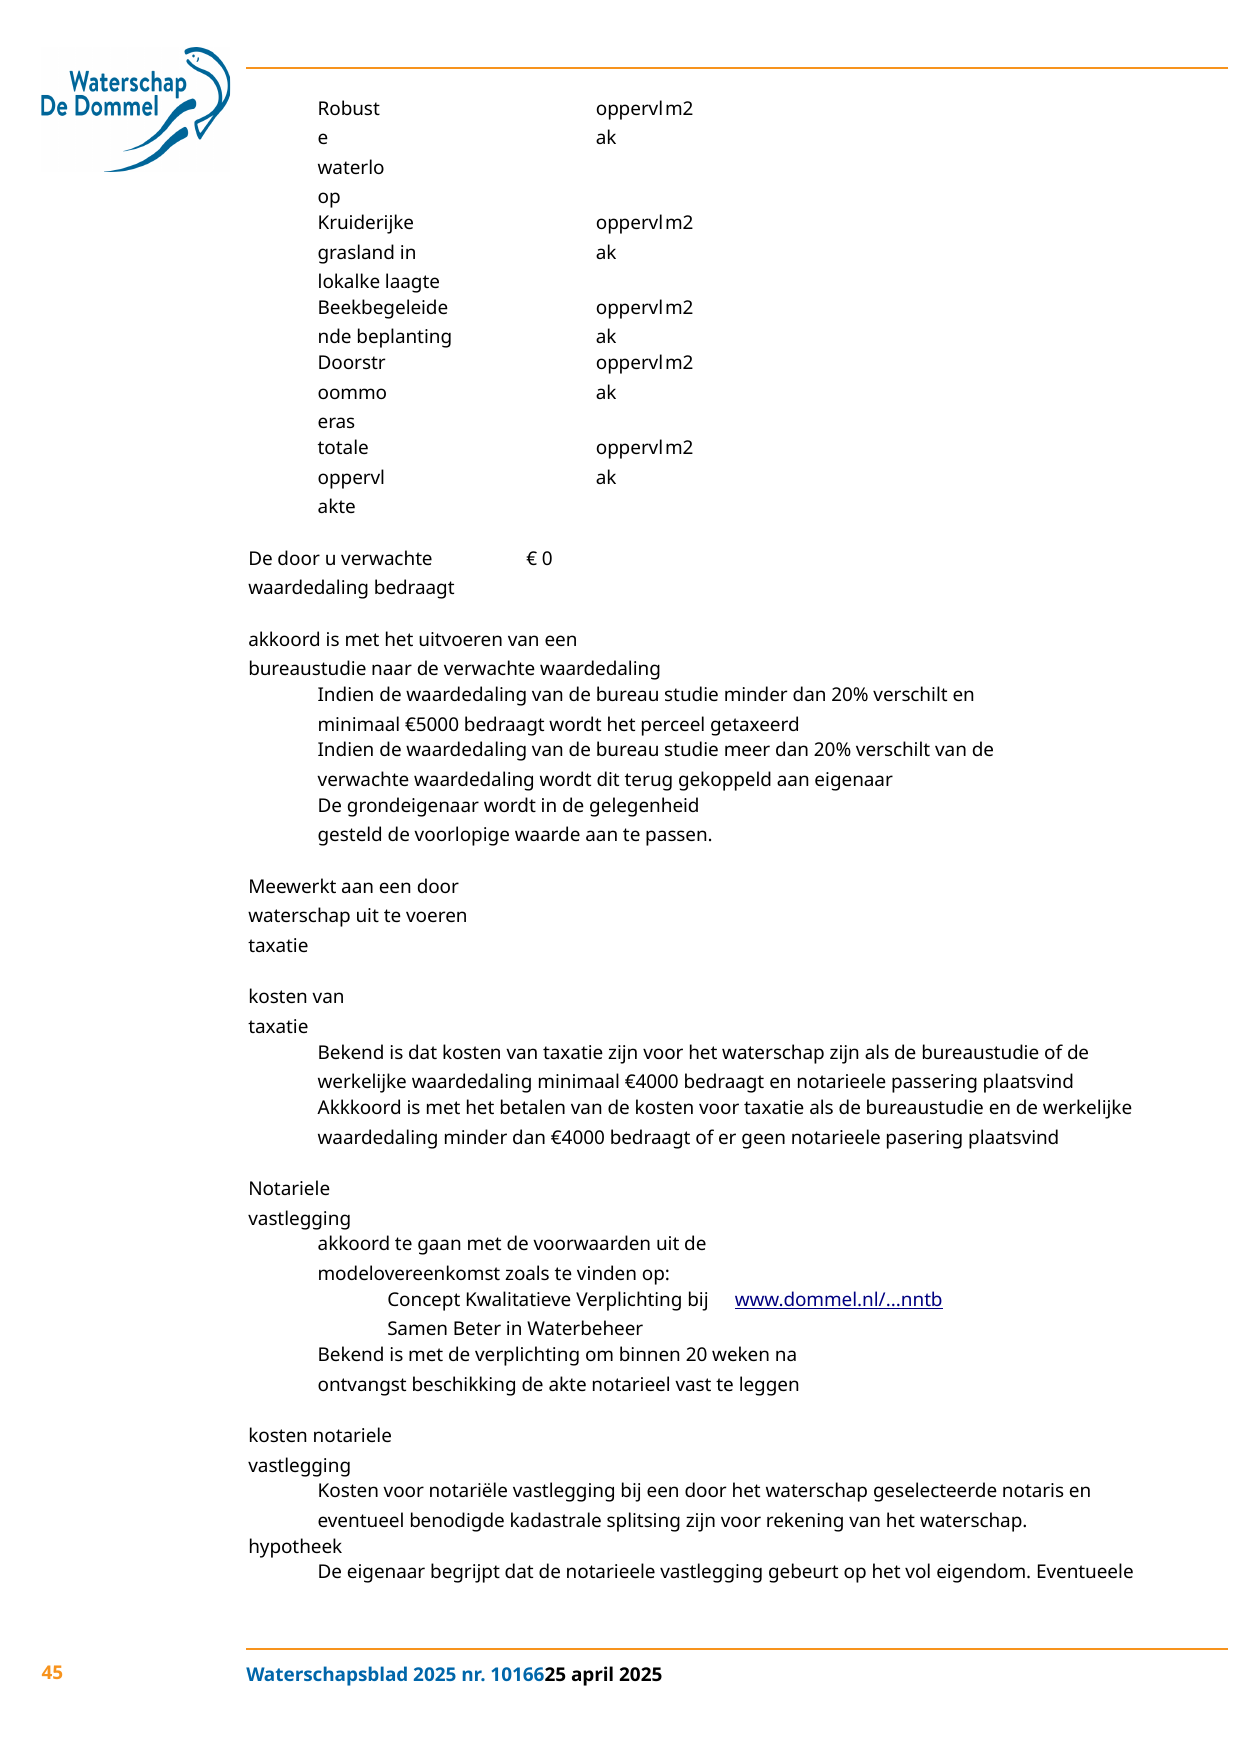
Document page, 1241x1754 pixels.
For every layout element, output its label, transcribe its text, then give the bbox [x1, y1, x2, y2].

table_cell [1082, 1397, 1152, 1422]
table_cell [318, 519, 387, 545]
table_cell [248, 792, 317, 847]
table_cell [248, 1478, 317, 1533]
table_cell [943, 984, 1013, 1039]
table_cell [1013, 600, 1082, 626]
picture [198, 118, 210, 131]
table_cell [665, 1422, 734, 1478]
table_cell kosten notariele vastlegging [248, 1422, 456, 1478]
table_cell [1082, 847, 1152, 873]
table_cell [1013, 1341, 1082, 1397]
table_cell [456, 350, 526, 434]
table_cell [248, 350, 317, 434]
table_cell [1013, 1422, 1082, 1478]
table_cell [387, 984, 456, 1039]
table_cell [248, 1286, 317, 1341]
table_cell [735, 958, 804, 984]
table_cell [1082, 984, 1152, 1039]
table_cell [387, 1533, 456, 1559]
table_cell totale oppervlakte [318, 434, 387, 519]
table_cell [596, 847, 665, 873]
table_cell [248, 600, 317, 626]
table_cell [943, 600, 1013, 626]
table_cell [596, 1533, 665, 1559]
table_cell [248, 1150, 317, 1175]
table_cell [804, 626, 873, 681]
table_cell [735, 626, 804, 681]
table_cell Concept Kwalitatieve Verplichting bij Samen Beter in Waterbeheer [387, 1286, 734, 1341]
table_cell [248, 1094, 317, 1149]
table_cell [874, 792, 943, 847]
table_cell [874, 95, 943, 209]
table_cell [318, 1150, 387, 1175]
table_cell [804, 1397, 873, 1422]
table_cell oppervlak [596, 350, 665, 434]
table_cell [456, 95, 526, 209]
table_cell [1082, 792, 1152, 847]
table_cell [665, 600, 734, 626]
table_cell [456, 600, 526, 626]
table_cell [735, 1422, 804, 1478]
table_cell [1013, 95, 1082, 209]
table_cell [1013, 1175, 1082, 1231]
table_cell [874, 847, 943, 873]
table_cell [1013, 847, 1082, 873]
table_cell akkoord is met het uitvoeren van een bureaustudie naar de verwachte waardedaling [248, 626, 665, 681]
table_cell [735, 600, 804, 626]
table_cell [318, 1286, 387, 1341]
table_cell [526, 1150, 596, 1175]
table_cell [1013, 209, 1082, 294]
table_cell [456, 519, 526, 545]
table_cell [596, 1150, 665, 1175]
table_cell [943, 792, 1013, 847]
table_cell [665, 1397, 734, 1422]
table_cell [804, 545, 873, 600]
table_cell [943, 626, 1013, 681]
table_cell [387, 519, 456, 545]
table_cell [665, 1150, 734, 1175]
table_cell [1082, 209, 1152, 294]
table_cell [1082, 873, 1152, 958]
table_cell [526, 958, 596, 984]
table_cell [943, 958, 1013, 984]
table_cell Robuste waterloop [318, 95, 387, 209]
table_cell [665, 984, 734, 1039]
table_cell [387, 1150, 456, 1175]
table_cell [1013, 1231, 1082, 1286]
table_cell [596, 519, 665, 545]
table_cell [248, 519, 317, 545]
table_cell [665, 958, 734, 984]
table_cell [874, 1341, 943, 1397]
table_cell [874, 958, 943, 984]
picture [41, 47, 231, 172]
table_cell [943, 1286, 1013, 1341]
table_cell [874, 600, 943, 626]
table_cell [735, 434, 804, 519]
table_cell [874, 294, 943, 349]
table_cell [596, 600, 665, 626]
table_cell [248, 1039, 317, 1094]
table_cell [248, 1397, 317, 1422]
table_cell m2 [665, 95, 734, 209]
table_cell Bekend is met de verplichting om binnen 20 weken na ontvangst beschikking de akte notarieel vast te leggen [318, 1341, 873, 1397]
table_cell Kruiderijke grasland in lokalke laagte [318, 209, 456, 294]
table_cell [735, 545, 804, 600]
table_cell [318, 847, 387, 873]
table_cell [735, 1533, 804, 1559]
table_cell Akkkoord is met het betalen van de kosten voor taxatie als de bureaustudie en de werkelijke waardedaling minder dan €4000 bedraagt of er geen notarieele pasering plaatsvind [318, 1094, 1152, 1149]
table_cell [874, 984, 943, 1039]
table_cell [1013, 1286, 1082, 1341]
table_cell [874, 1533, 943, 1559]
table_cell [943, 873, 1013, 958]
table_cell [456, 1533, 526, 1559]
table_cell [943, 1397, 1013, 1422]
table_cell [943, 95, 1013, 209]
table_cell [596, 958, 665, 984]
table_cell [1082, 350, 1152, 434]
table_cell [804, 1422, 873, 1478]
table_cell [735, 95, 804, 209]
table_cell [456, 984, 526, 1039]
table_cell [1013, 984, 1082, 1039]
table_cell m2 [665, 350, 734, 434]
table_cell [665, 873, 734, 958]
table_cell [874, 626, 943, 681]
table_cell [804, 847, 873, 873]
table_cell [318, 958, 387, 984]
table_cell [596, 1175, 665, 1231]
table_cell [596, 545, 665, 600]
table_cell De grondeigenaar wordt in de gelegenheid gesteld de voorlopige waarde aan te passen. [318, 792, 734, 847]
table_cell [1013, 1533, 1082, 1559]
table_cell [526, 847, 596, 873]
table_cell [387, 350, 456, 434]
table_cell [804, 519, 873, 545]
table_cell [1013, 519, 1082, 545]
table_cell [943, 209, 1013, 294]
table_cell [387, 958, 456, 984]
table_cell De door u verwachte waardedaling bedraagt [248, 545, 456, 600]
table_cell [874, 1150, 943, 1175]
table_cell [456, 294, 526, 349]
table_cell [456, 434, 526, 519]
table_cell oppervlak [596, 209, 665, 294]
table_cell [526, 95, 596, 209]
table_cell [1082, 1286, 1152, 1341]
table_cell [735, 984, 804, 1039]
table_cell [735, 792, 804, 847]
table_cell [526, 1533, 596, 1559]
table_cell [248, 294, 317, 349]
table_cell Doorstroommoeras [318, 350, 387, 434]
table_cell www.dommel.nl/...nntb [735, 1286, 943, 1308]
table_cell [1082, 600, 1152, 626]
table_cell [387, 95, 456, 209]
table_cell [1013, 545, 1082, 600]
table_cell [804, 434, 873, 519]
table_cell [526, 984, 596, 1039]
table_cell [248, 1231, 317, 1286]
table_cell [248, 681, 317, 737]
table_cell oppervlak [596, 95, 665, 209]
table_cell [735, 1397, 804, 1422]
table_cell [1082, 434, 1152, 519]
table_cell [526, 434, 596, 519]
table_cell [387, 600, 456, 626]
table_cell [318, 600, 387, 626]
table_cell [526, 1422, 596, 1478]
table_cell [804, 958, 873, 984]
table_cell [943, 545, 1013, 600]
table_cell [1082, 294, 1152, 349]
table_cell [596, 984, 665, 1039]
table_cell [665, 1175, 734, 1231]
table_cell [456, 1422, 526, 1478]
table_cell [456, 1150, 526, 1175]
table_cell [1082, 1422, 1152, 1478]
table_cell [804, 1231, 873, 1286]
table_cell oppervlak [596, 294, 665, 349]
table_cell [804, 792, 873, 847]
table_cell [1013, 1397, 1082, 1422]
table_cell [943, 847, 1013, 873]
table_cell [1013, 294, 1082, 349]
table_cell [943, 434, 1013, 519]
table_cell akkoord te gaan met de voorwaarden uit de modelovereenkomst zoals te vinden op: [318, 1231, 734, 1286]
table_cell [1082, 1175, 1152, 1231]
table_cell [665, 545, 734, 600]
table_cell [456, 1175, 526, 1231]
table_cell [1013, 434, 1082, 519]
table_cell oppervlak [596, 434, 665, 519]
table_cell [735, 350, 804, 434]
table_cell [1013, 350, 1082, 434]
table_cell [596, 873, 665, 958]
table_cell [318, 1397, 387, 1422]
table_cell [526, 600, 596, 626]
table_cell [665, 847, 734, 873]
table_cell [874, 545, 943, 600]
table_cell [1082, 519, 1152, 545]
picture [45, 99, 51, 111]
table_cell [596, 1397, 665, 1422]
table_cell [1082, 1341, 1152, 1397]
table_cell [735, 1150, 804, 1175]
table_cell [1013, 873, 1082, 958]
table_cell [456, 1397, 526, 1422]
table_cell [248, 958, 317, 984]
table_cell [874, 1231, 943, 1286]
table_cell [735, 209, 804, 294]
table_cell Indien de waardedaling van de bureau studie meer dan 20% verschilt van de verwachte waardedaling wordt dit terug gekoppeld aan eigenaar [318, 737, 1082, 792]
table_cell [248, 1341, 317, 1397]
table_cell De eigenaar begrijpt dat de notarieele vastlegging gebeurt op het vol eigendom. Eventueele [318, 1559, 1152, 1584]
table_cell [943, 519, 1013, 545]
table_cell [735, 1309, 943, 1341]
table_cell [1013, 792, 1082, 847]
table_cell [456, 209, 526, 294]
table_cell [1082, 95, 1152, 209]
table_cell [735, 847, 804, 873]
table_cell Beekbegeleidende beplanting [318, 294, 456, 349]
table_cell [1082, 545, 1152, 600]
table_cell [526, 350, 596, 434]
table_cell [456, 958, 526, 984]
table_cell [248, 209, 317, 294]
table_cell [943, 1422, 1013, 1478]
table_cell [804, 984, 873, 1039]
table_cell [526, 1175, 596, 1231]
table_cell m2 [665, 294, 734, 349]
table_cell [248, 434, 317, 519]
table_cell [526, 519, 596, 545]
table_cell [1082, 626, 1152, 681]
table_cell [804, 294, 873, 349]
table_cell [804, 1150, 873, 1175]
table_cell [387, 1175, 456, 1231]
table_cell [248, 737, 317, 792]
table_cell m2 [665, 209, 734, 294]
table_cell [1082, 1231, 1152, 1286]
table_cell kosten van taxatie [248, 984, 387, 1039]
table_cell [1082, 737, 1152, 792]
table_cell [804, 350, 873, 434]
table_cell [248, 1559, 317, 1584]
table_cell [1082, 958, 1152, 984]
table_cell [248, 847, 317, 873]
table_cell [874, 1422, 943, 1478]
table_cell [943, 294, 1013, 349]
table_cell [1013, 958, 1082, 984]
table_cell [874, 209, 943, 294]
table_cell Bekend is dat kosten van taxatie zijn voor het waterschap zijn als de bureaustudie of de werkelijke waardedaling minimaal €4000 bedraagt en notarieele passering plaatsvind [318, 1039, 1152, 1094]
table_cell [804, 873, 873, 958]
table_cell [804, 600, 873, 626]
table_cell [943, 1150, 1013, 1175]
table_cell m2 [665, 434, 734, 519]
table_cell [804, 209, 873, 294]
table_cell [804, 1175, 873, 1231]
table_cell [735, 519, 804, 545]
table_cell [526, 873, 596, 958]
table_cell Kosten voor notariële vastlegging bij een door het waterschap geselecteerde notaris en eventueel benodigde kadastrale splitsing zijn voor rekening van het waterschap. [318, 1478, 1152, 1533]
table_cell [526, 209, 596, 294]
table_cell [874, 350, 943, 434]
table_cell [596, 1422, 665, 1478]
table_cell [804, 1533, 873, 1559]
picture [204, 47, 231, 76]
table_cell [943, 1533, 1013, 1559]
table_cell [943, 1341, 1013, 1397]
table_cell [943, 1175, 1013, 1231]
table_cell [943, 1231, 1013, 1286]
table_cell [1082, 1150, 1152, 1175]
table_cell [874, 873, 943, 958]
table_cell [1013, 626, 1082, 681]
table_cell [735, 873, 804, 958]
table_cell [874, 434, 943, 519]
table_cell [735, 1231, 804, 1286]
table_cell [804, 95, 873, 209]
table_cell [665, 519, 734, 545]
table_cell [1013, 1150, 1082, 1175]
table_cell Notariele vastlegging [248, 1175, 387, 1231]
table_cell [665, 626, 734, 681]
table_cell Indien de waardedaling van de bureau studie minder dan 20% verschilt en minimaal €5000 bedraagt wordt het perceel getaxeerd [318, 681, 1013, 737]
table_cell [943, 350, 1013, 434]
table_cell [735, 294, 804, 349]
table_cell [1013, 681, 1082, 737]
table_cell [387, 1397, 456, 1422]
table_cell [1082, 681, 1152, 737]
table_cell [874, 519, 943, 545]
table_cell [735, 1175, 804, 1231]
table_cell € 0 [526, 545, 596, 600]
table_cell [456, 545, 526, 600]
table_cell [526, 1397, 596, 1422]
table_cell [874, 1397, 943, 1422]
table_cell [456, 847, 526, 873]
table_cell [387, 847, 456, 873]
table_cell [526, 294, 596, 349]
table_cell [1082, 1533, 1152, 1559]
table_cell hypotheek [248, 1533, 387, 1559]
table_cell [665, 1533, 734, 1559]
table_cell [874, 1175, 943, 1231]
table_cell [248, 95, 317, 209]
table_cell [387, 434, 456, 519]
table_cell Meewerkt aan een door waterschap uit te voeren taxatie [248, 873, 526, 958]
